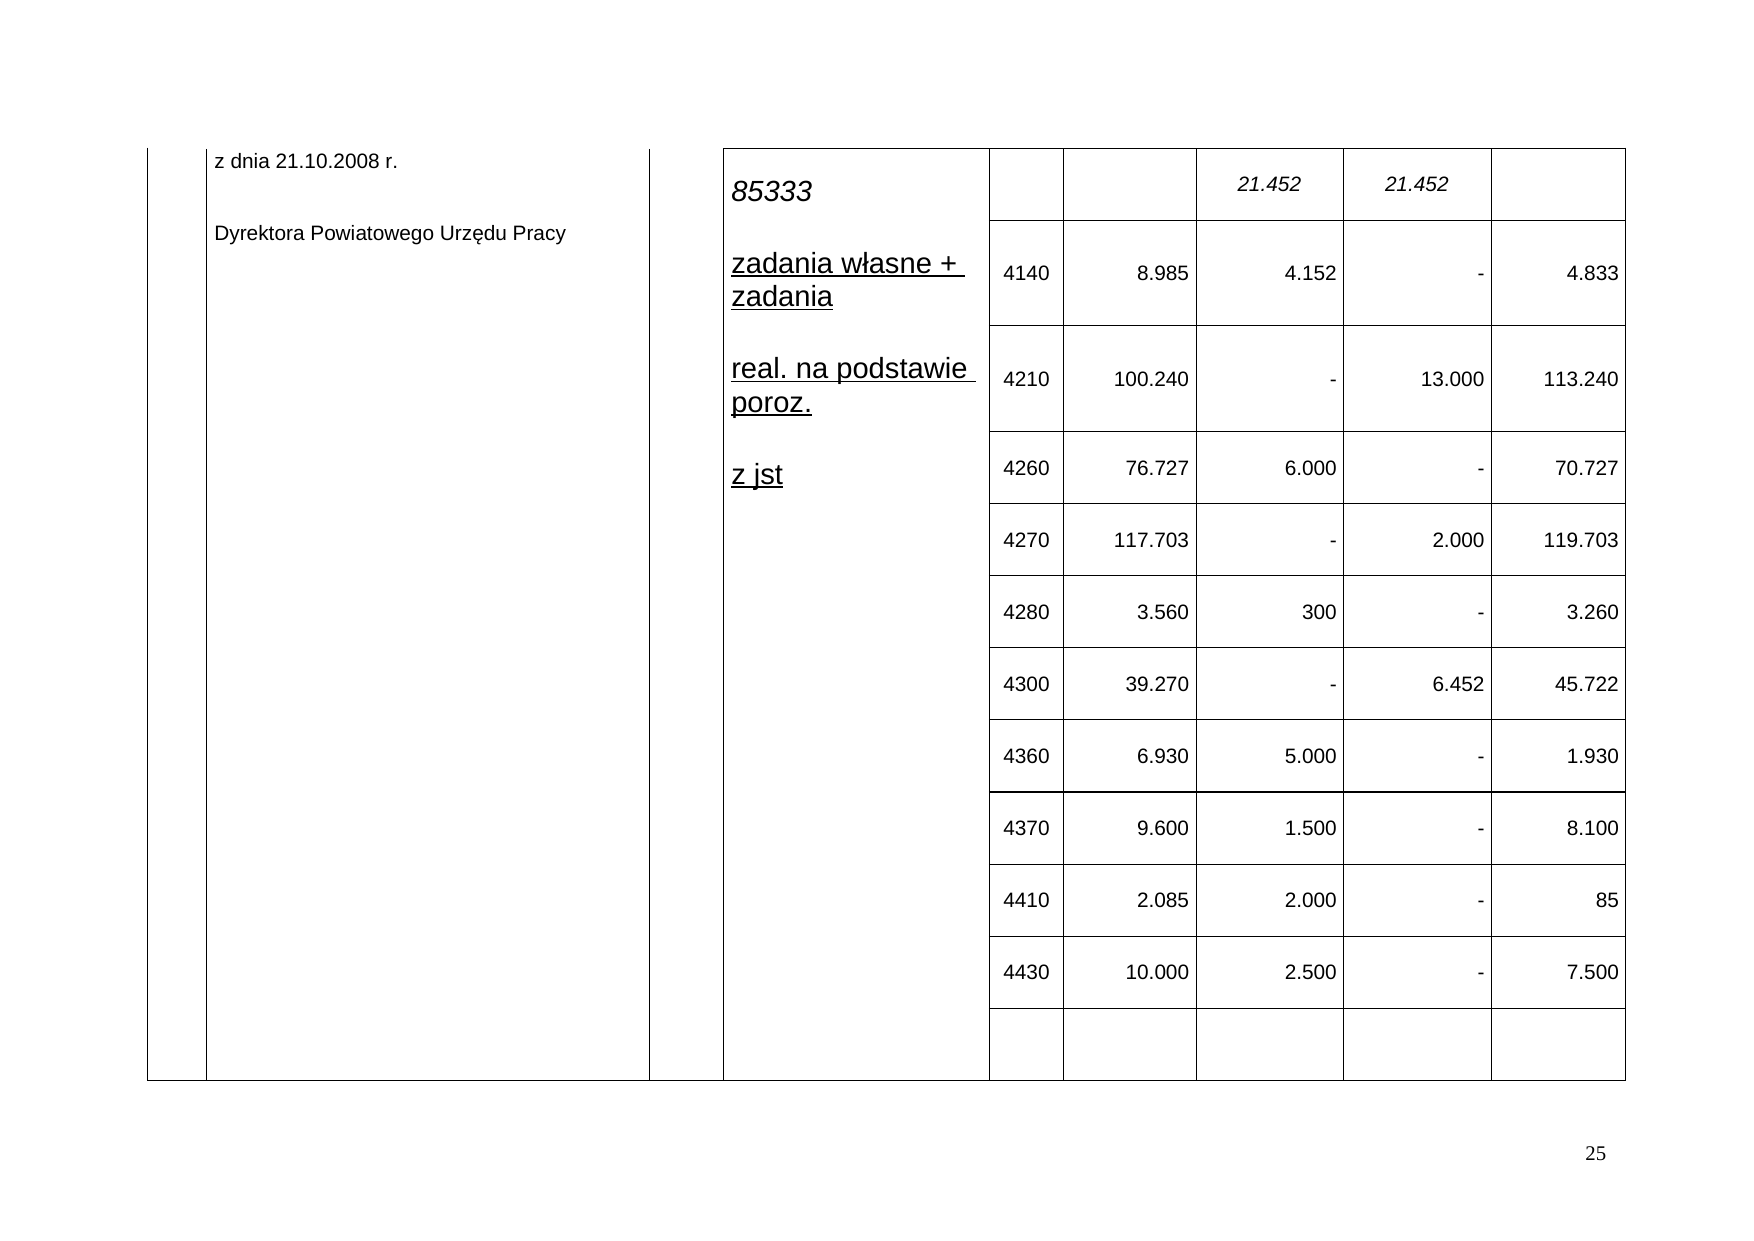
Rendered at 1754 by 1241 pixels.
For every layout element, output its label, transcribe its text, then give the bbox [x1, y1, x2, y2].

table_cell [148, 431, 206, 503]
table_cell [148, 719, 206, 791]
table_cell [724, 864, 989, 936]
table_cell 119.703 [1492, 504, 1625, 575]
table_cell - [1344, 576, 1491, 647]
table_cell 100.240 [1064, 326, 1196, 431]
table_cell 5.000 [1197, 720, 1343, 791]
table_cell [207, 1008, 649, 1080]
table_cell [207, 647, 649, 719]
table_cell - [1344, 793, 1491, 863]
table_cell 3.260 [1492, 576, 1625, 647]
table_cell [1064, 1009, 1196, 1080]
table_cell [724, 936, 989, 1008]
table_cell [148, 220, 206, 325]
table_cell [724, 791, 989, 863]
table_cell [650, 1008, 723, 1080]
table_cell real. na podstawie poroz. [724, 325, 989, 431]
table_cell - [1197, 504, 1343, 575]
table_cell [207, 575, 649, 647]
table_cell 4.833 [1492, 221, 1625, 325]
table_cell [207, 936, 649, 1008]
table_cell - [1344, 432, 1491, 503]
table_cell 45.722 [1492, 648, 1625, 719]
table_cell [148, 148, 206, 220]
table_cell [207, 791, 649, 863]
table_cell 6.000 [1197, 432, 1343, 503]
table_cell [207, 719, 649, 791]
table_cell [724, 1008, 989, 1080]
table_cell [650, 936, 723, 1008]
table_cell [1197, 1009, 1343, 1080]
table_cell 8.100 [1492, 793, 1625, 863]
table_cell [148, 936, 206, 1008]
table_cell 4260 [990, 432, 1063, 503]
table_cell 4370 [990, 793, 1063, 863]
table_cell 6.930 [1064, 720, 1196, 791]
table_cell 3.560 [1064, 576, 1196, 647]
table_cell - [1197, 648, 1343, 719]
table_cell [724, 575, 989, 647]
table_cell [207, 431, 649, 503]
table_cell Dyrektora Powiatowego Urzędu Pracy [207, 220, 649, 325]
table_cell 4210 [990, 326, 1063, 431]
table_cell 4140 [990, 221, 1063, 325]
table_cell 13.000 [1344, 326, 1491, 431]
table_cell 76.727 [1064, 432, 1196, 503]
table_cell 4300 [990, 648, 1063, 719]
table_cell [148, 864, 206, 936]
table_cell 300 [1197, 576, 1343, 647]
table_cell 85333 [724, 149, 989, 220]
table_cell 4360 [990, 720, 1063, 791]
table_cell - [1344, 720, 1491, 791]
table_cell z dnia 21.10.2008 r. [207, 148, 649, 220]
table_cell [990, 149, 1063, 220]
table_cell [207, 503, 649, 575]
table_cell [724, 503, 989, 575]
table_cell [724, 647, 989, 719]
table_cell [650, 148, 723, 220]
table_cell - [1344, 937, 1491, 1008]
table_cell - [1344, 221, 1491, 325]
table_cell [1492, 149, 1625, 220]
table_cell 7.500 [1492, 937, 1625, 1008]
table_cell 2.085 [1064, 865, 1196, 936]
table_cell 1.500 [1197, 793, 1343, 863]
table_cell [650, 647, 723, 719]
table_cell 21.452 [1197, 149, 1343, 220]
table_cell - [1197, 326, 1343, 431]
table_cell 4410 [990, 865, 1063, 936]
table_cell [650, 431, 723, 503]
table_cell [148, 575, 206, 647]
table_cell [148, 1008, 206, 1080]
table_cell 21.452 [1344, 149, 1491, 220]
table_cell 70.727 [1492, 432, 1625, 503]
table_cell [148, 325, 206, 431]
table_cell [207, 864, 649, 936]
table_cell 117.703 [1064, 504, 1196, 575]
table_cell 4280 [990, 576, 1063, 647]
table_cell [207, 325, 649, 431]
table_cell 2.500 [1197, 937, 1343, 1008]
table_cell 9.600 [1064, 793, 1196, 863]
table_cell [148, 791, 206, 863]
table_cell [650, 325, 723, 431]
table_cell 39.270 [1064, 648, 1196, 719]
table_cell [148, 647, 206, 719]
table_cell [650, 220, 723, 325]
table_cell 2.000 [1197, 865, 1343, 936]
table_cell 113.240 [1492, 326, 1625, 431]
table_cell 4270 [990, 504, 1063, 575]
table_cell 6.452 [1344, 648, 1491, 719]
table_cell [724, 719, 989, 791]
table_cell - [1344, 865, 1491, 936]
table_cell [650, 503, 723, 575]
table_cell [990, 1009, 1063, 1080]
table_cell z jst [724, 431, 989, 503]
table_cell 85 [1492, 865, 1625, 936]
table_cell 1.930 [1492, 720, 1625, 791]
table_cell 8.985 [1064, 221, 1196, 325]
table_cell zadania własne + zadania [724, 220, 989, 325]
table_cell [1064, 149, 1196, 220]
table_cell [650, 864, 723, 936]
table_cell [1344, 1009, 1491, 1080]
table_cell [650, 719, 723, 791]
table_cell [650, 791, 723, 863]
table_cell 10.000 [1064, 937, 1196, 1008]
table_cell 4.152 [1197, 221, 1343, 325]
table_cell 4430 [990, 937, 1063, 1008]
table_cell [650, 575, 723, 647]
table_cell 2.000 [1344, 504, 1491, 575]
table_cell [1492, 1009, 1625, 1080]
table_cell [148, 503, 206, 575]
